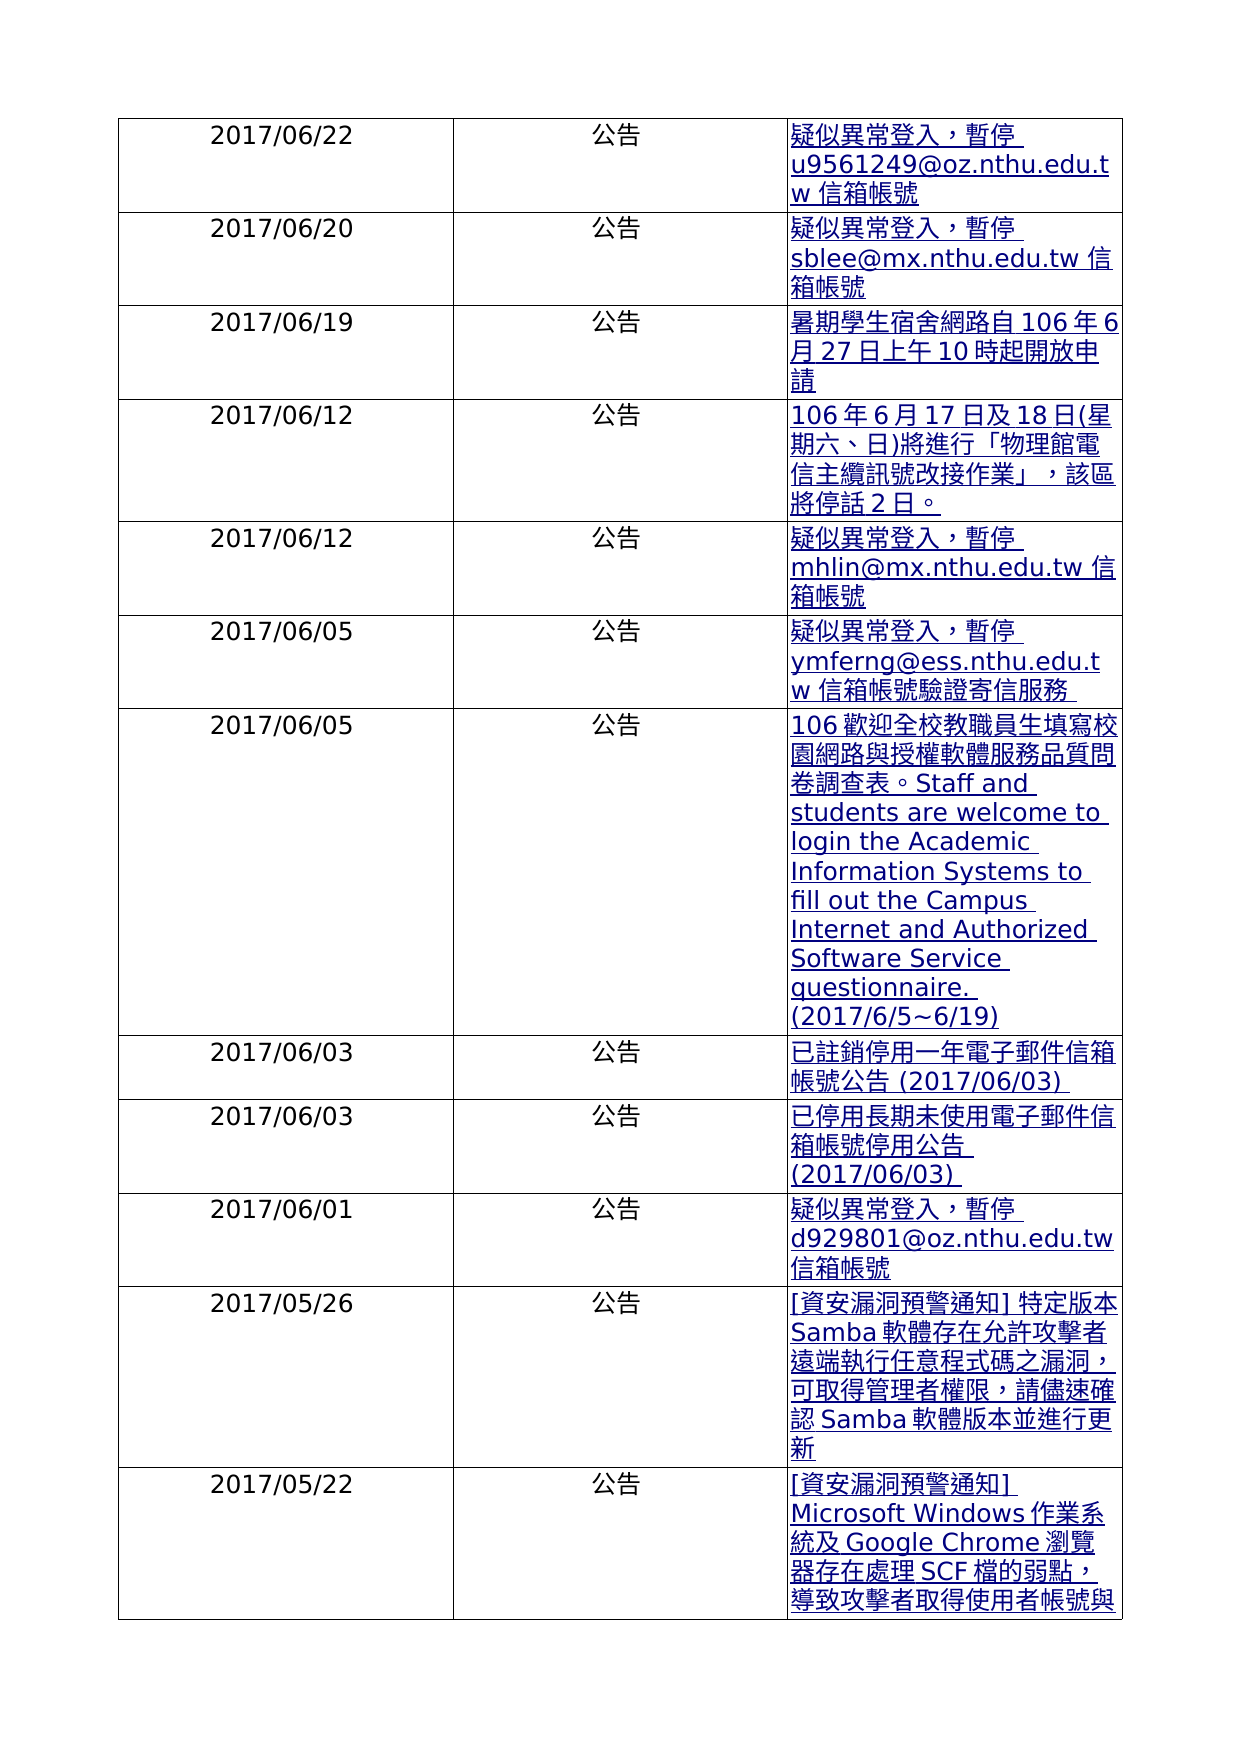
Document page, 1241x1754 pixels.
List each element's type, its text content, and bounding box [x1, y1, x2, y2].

table_cell 2017/06/12 [119, 522, 453, 614]
table_cell 公告 [454, 119, 787, 212]
table_cell 106歡迎全校教職員生填寫校園網路與授權軟體服務品質問卷調查表。Staff and students are welcome to login the Academic Information Systems to fill out the Campus Internet and Authorized Software Service questionnaire. (2017/6/5~6/19) [788, 709, 1122, 1035]
table_cell [資安漏洞預警通知] Microsoft Windows作業系統及Google Chrome瀏覽器存在處理SCF檔的弱點，導致攻擊者取得使用者帳號與 [788, 1468, 1122, 1618]
table_cell 公告 [454, 616, 787, 708]
table_cell 2017/05/26 [119, 1287, 453, 1467]
table_cell 疑似異常登入，暫停 mhlin@mx.nthu.edu.tw 信箱帳號 [788, 522, 1122, 614]
table_cell 2017/06/19 [119, 306, 453, 398]
table_cell 2017/05/22 [119, 1468, 453, 1618]
table_cell 公告 [454, 709, 787, 1035]
table_cell 公告 [454, 1287, 787, 1467]
table_cell 2017/06/05 [119, 709, 453, 1035]
table_cell 2017/06/20 [119, 213, 453, 305]
table_cell 2017/06/03 [119, 1036, 453, 1099]
table_cell 疑似異常登入，暫停 d929801@oz.nthu.edu.tw 信箱帳號 [788, 1194, 1122, 1286]
table_cell 暑期學生宿舍網路自106年6月27日上午10時起開放申請 [788, 306, 1122, 398]
table_cell 公告 [454, 1468, 787, 1618]
table_cell 疑似異常登入，暫停 u9561249@oz.nthu.edu.tw 信箱帳號 [788, 119, 1122, 212]
table_cell [資安漏洞預警通知] 特定版本Samba軟體存在允許攻擊者遠端執行任意程式碼之漏洞，可取得管理者權限，請儘速確認Samba軟體版本並進行更新 [788, 1287, 1122, 1467]
table_cell 2017/06/01 [119, 1194, 453, 1286]
table_cell 2017/06/05 [119, 616, 453, 708]
table_cell 已註銷停用一年電子郵件信箱帳號公告 (2017/06/03) [788, 1036, 1122, 1099]
table_cell 公告 [454, 213, 787, 305]
table_cell 公告 [454, 1100, 787, 1192]
table_cell 106年6月17日及18日(星期六、日)將進行「物理館電信主纜訊號改接作業」，該區將停話2日。 [788, 400, 1122, 521]
table_cell 2017/06/03 [119, 1100, 453, 1192]
table_cell 疑似異常登入，暫停 ymferng@ess.nthu.edu.tw 信箱帳號驗證寄信服務 [788, 616, 1122, 708]
table_cell 疑似異常登入，暫停 sblee@mx.nthu.edu.tw 信箱帳號 [788, 213, 1122, 305]
table_cell 2017/06/12 [119, 400, 453, 521]
table_cell 公告 [454, 1194, 787, 1286]
table_cell 公告 [454, 400, 787, 521]
table_cell 2017/06/22 [119, 119, 453, 212]
table_cell 公告 [454, 306, 787, 398]
table_cell 公告 [454, 1036, 787, 1099]
table_cell 已停用長期未使用電子郵件信箱帳號停用公告 (2017/06/03) [788, 1100, 1122, 1192]
table_cell 公告 [454, 522, 787, 614]
